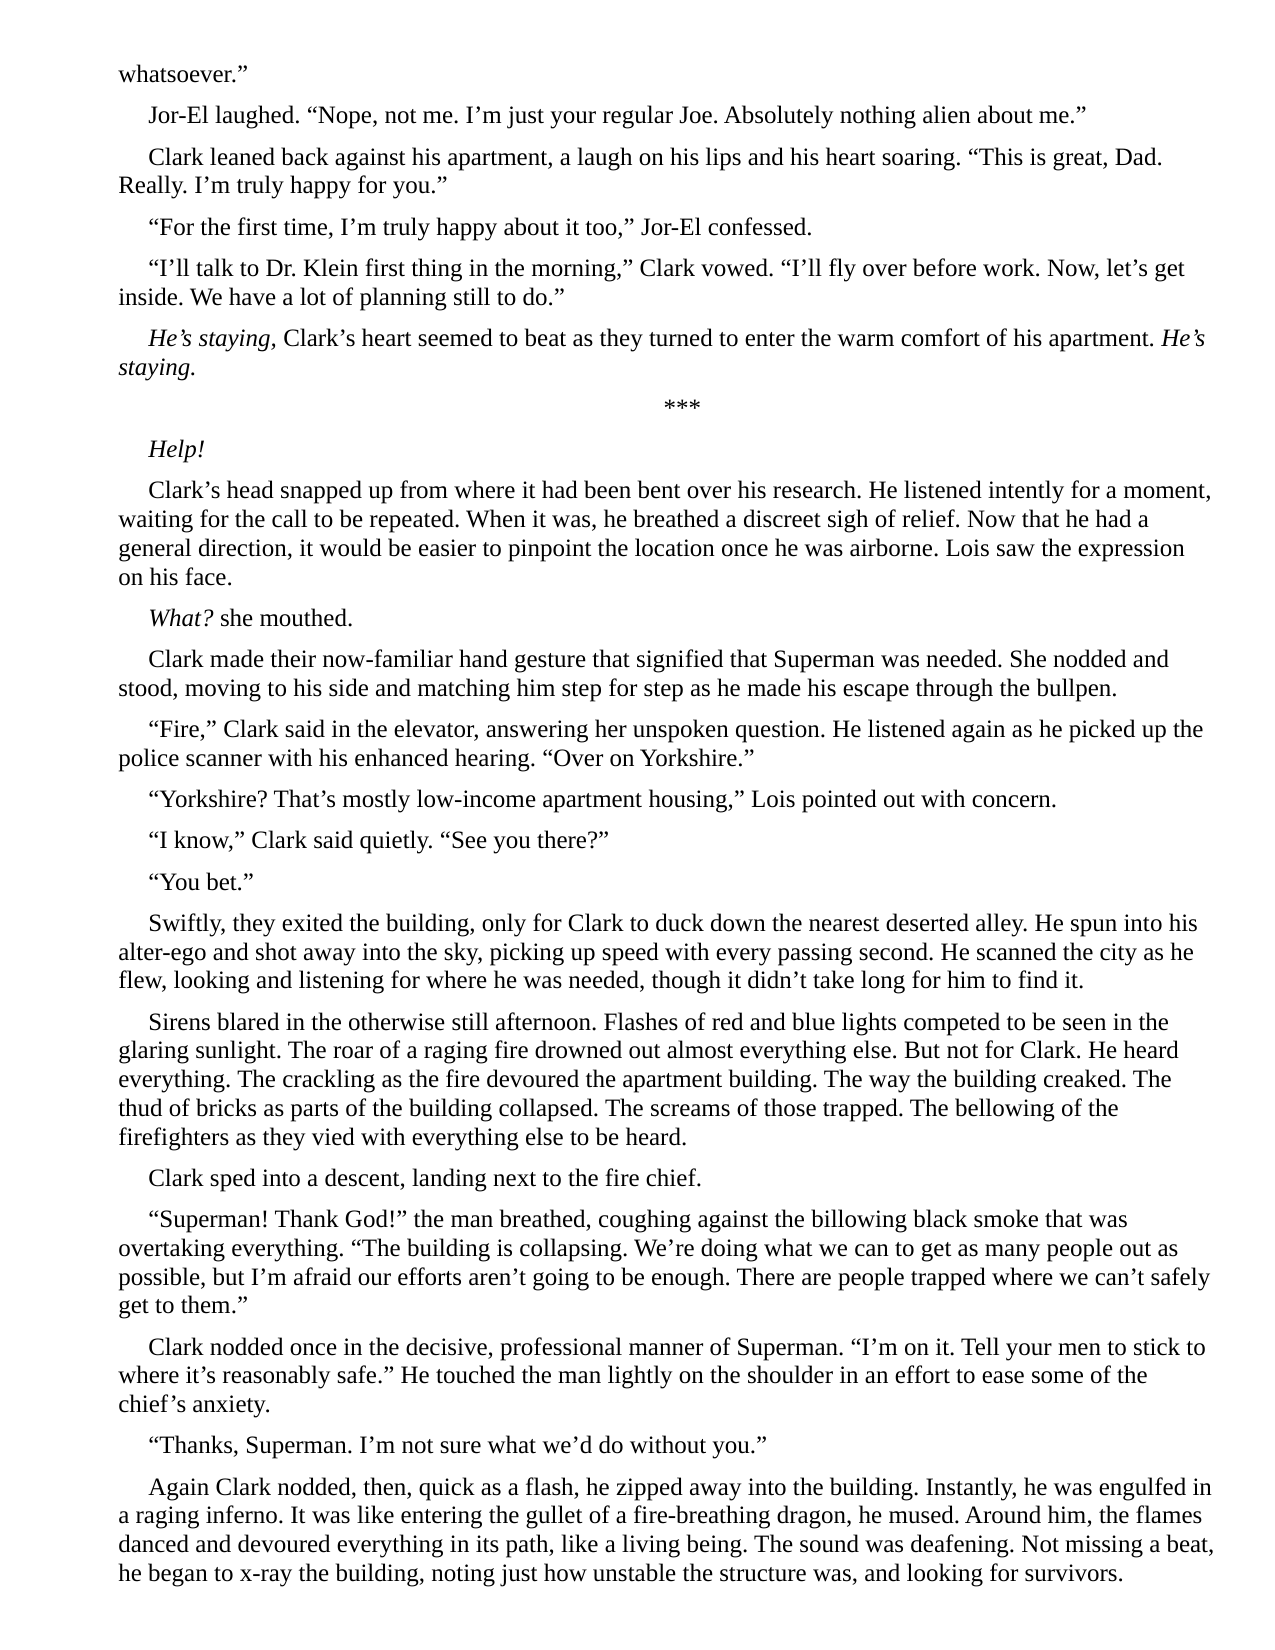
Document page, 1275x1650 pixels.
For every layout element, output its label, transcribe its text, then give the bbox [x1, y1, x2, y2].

text Sirens blared in the otherwise still afternoon. Flashes of red and blue lights competed to be seen in the glaring sunlight. The roar of a raging fire drowned out almost everything else. But not for Clark. He heard everything. The crackling as the fire devoured the apartment building. The way the building creaked. The thud of bricks as parts of the building collapsed. The screams of those trapped. The bellowing of the firefighters as they vied with everything else to be heard. [118, 1007, 1216, 1150]
text “I know,” Clark said quietly. “See you there?” [118, 825, 1216, 854]
text “Superman! Thank God!” the man breathed, coughing against the billowing black smoke that was overtaking everything. “The building is collapsing. We’re doing what we can to get as many people out as possible, but I’m afraid our efforts aren’t going to be enough. There are people trapped where we can’t safely get to them.” [118, 1204, 1216, 1319]
text “For the first time, I’m truly happy about it too,” Jor-El confessed. [118, 212, 1216, 240]
text Clark nodded once in the decisive, professional manner of Superman. “I’m on it. Tell your men to stick to where it’s reasonably safe.” He touched the man lightly on the shoulder in an effort to ease some of the chief’s anxiety. [118, 1332, 1216, 1418]
text whatsoever.” [118, 59, 1216, 88]
text “Thanks, Superman. I’m not sure what we’d do without you.” [118, 1430, 1216, 1459]
text Clark made their now-familiar hand gesture that signified that Superman was needed. She nodded and stood, moving to his side and matching him step for step as he made his escape through the bullpen. [118, 644, 1216, 702]
text “Yorkshire? That’s mostly low-income apartment housing,” Lois pointed out with concern. [118, 784, 1216, 813]
text He’s staying, Clark’s heart seemed to beat as they turned to enter the warm comfort of his apartment. He’s staying. [118, 323, 1216, 380]
text Swiftly, they exited the building, only for Clark to duck down the nearest deserted alley. He spun into his alter-ego and shot away into the sky, picking up speed with every passing second. He scanned the city as he flew, looking and listening for where he was needed, though it didn’t take long for him to find it. [118, 908, 1216, 994]
text Clark sped into a descent, landing next to the fire chief. [118, 1163, 1216, 1192]
text What? she mouthed. [118, 603, 1216, 632]
text “I’ll talk to Dr. Klein first thing in the morning,” Clark vowed. “I’ll fly over before work. Now, let’s get inside. We have a lot of planning still to do.” [118, 253, 1216, 310]
text *** [118, 393, 1216, 422]
text “Fire,” Clark said in the elevator, answering her unspoken question. He listened again as he picked up the police scanner with his enhanced hearing. “Over on Yorkshire.” [118, 714, 1216, 772]
text Clark leaned back against his apartment, a laugh on his lips and his heart soaring. “This is great, Dad. Really. I’m truly happy for you.” [118, 142, 1216, 199]
text “You bet.” [118, 867, 1216, 895]
text Help! [118, 434, 1216, 463]
text Jor-El laughed. “Nope, not me. I’m just your regular Joe. Absolutely nothing alien about me.” [118, 100, 1216, 129]
text Clark’s head snapped up from where it had been bent over his research. He listened intently for a moment, waiting for the call to be repeated. When it was, he breathed a discreet sigh of relief. Now that he had a general direction, it would be easier to pinpoint the location once he was airborne. Lois saw the expression on his face. [118, 475, 1216, 590]
text Again Clark nodded, then, quick as a flash, he zipped away into the building. Instantly, he was engulfed in a raging inferno. It was like entering the gullet of a fire-breathing dragon, he mused. Around him, the flames danced and devoured everything in its path, like a living being. The sound was deafening. Not missing a beat, he began to x-ray the building, noting just how unstable the structure was, and looking for survivors. [118, 1472, 1216, 1587]
